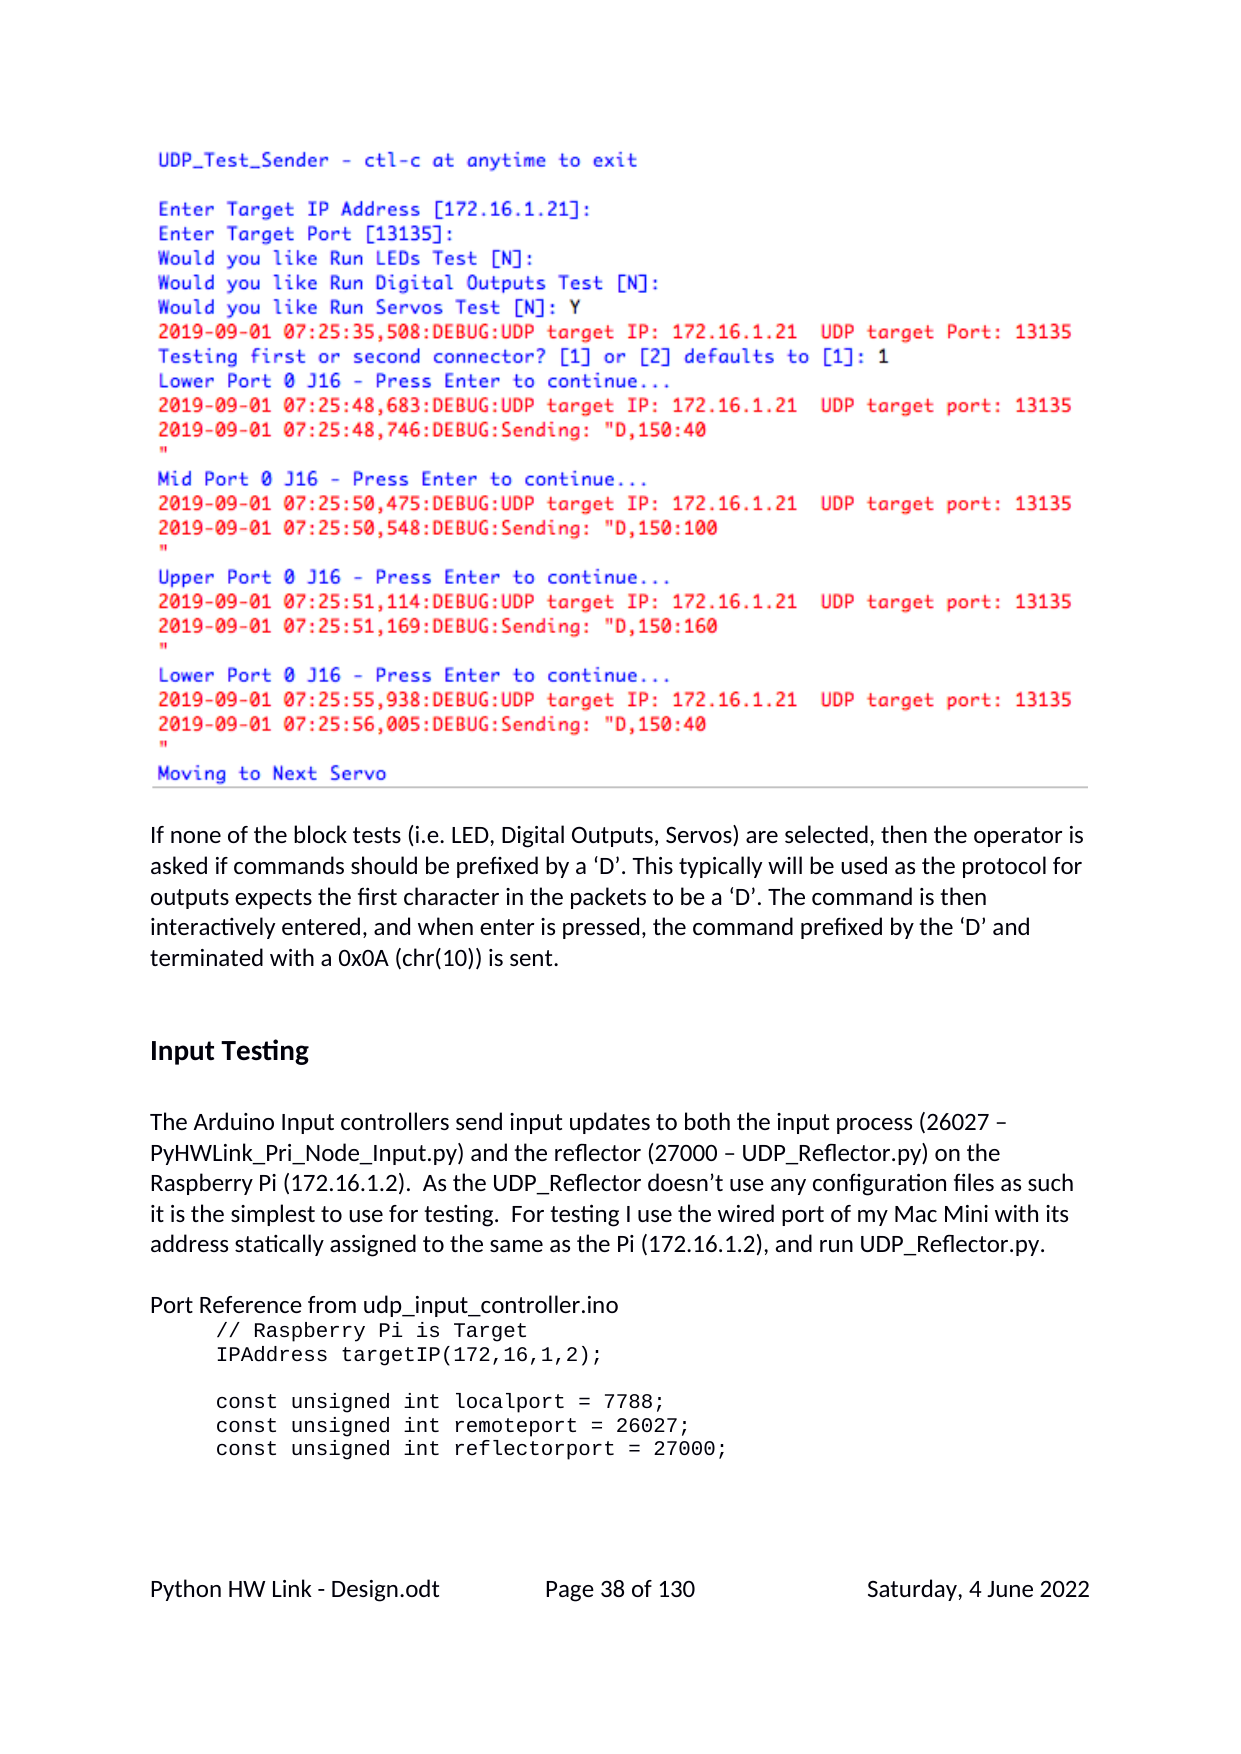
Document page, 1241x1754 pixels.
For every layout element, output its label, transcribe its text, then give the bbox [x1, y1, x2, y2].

text const unsigned int reflectorport = 27000; [216, 1438, 1090, 1462]
text const unsigned int localport = 7788; [216, 1391, 1090, 1415]
subtitle Input Testing [150, 1032, 1090, 1068]
text IPAddress targetIP(172,16,1,2); [216, 1344, 1090, 1367]
text If none of the block tests (i.e. LED, Digital Outputs, Servos) are selected, then the operator is asked if commands should be prefixed by a ‘D’. This typically will be used as the protocol for outputs expects the first character in the packets to be a ‘D’. The command is then interactively entered, and when enter is pressed, the command prefixed by the ‘D’ and terminated with a 0x0A (chr(10)) is sent. [150, 820, 1090, 972]
picture [152, 150, 1088, 790]
text const unsigned int remoteport = 26027; [216, 1415, 1090, 1438]
text Port Reference from udp_input_controller.ino [150, 1289, 1090, 1320]
text The Arduino Input controllers send input updates to both the input process (26027 – PyHWLink_Pri_Node_Input.py) and the reflector (27000 – UDP_Reflector.py) on the Raspberry Pi (172.16.1.2). As the UDP_Reflector doesn’t use any configuration files as such it is the simplest to use for testing. For testing I use the wired port of my Mac Mini with its address statically assigned to the same as the Pi (172.16.1.2), and run UDP_Reflector.py. [150, 1106, 1090, 1259]
text // Raspberry Pi is Target [216, 1320, 1090, 1344]
